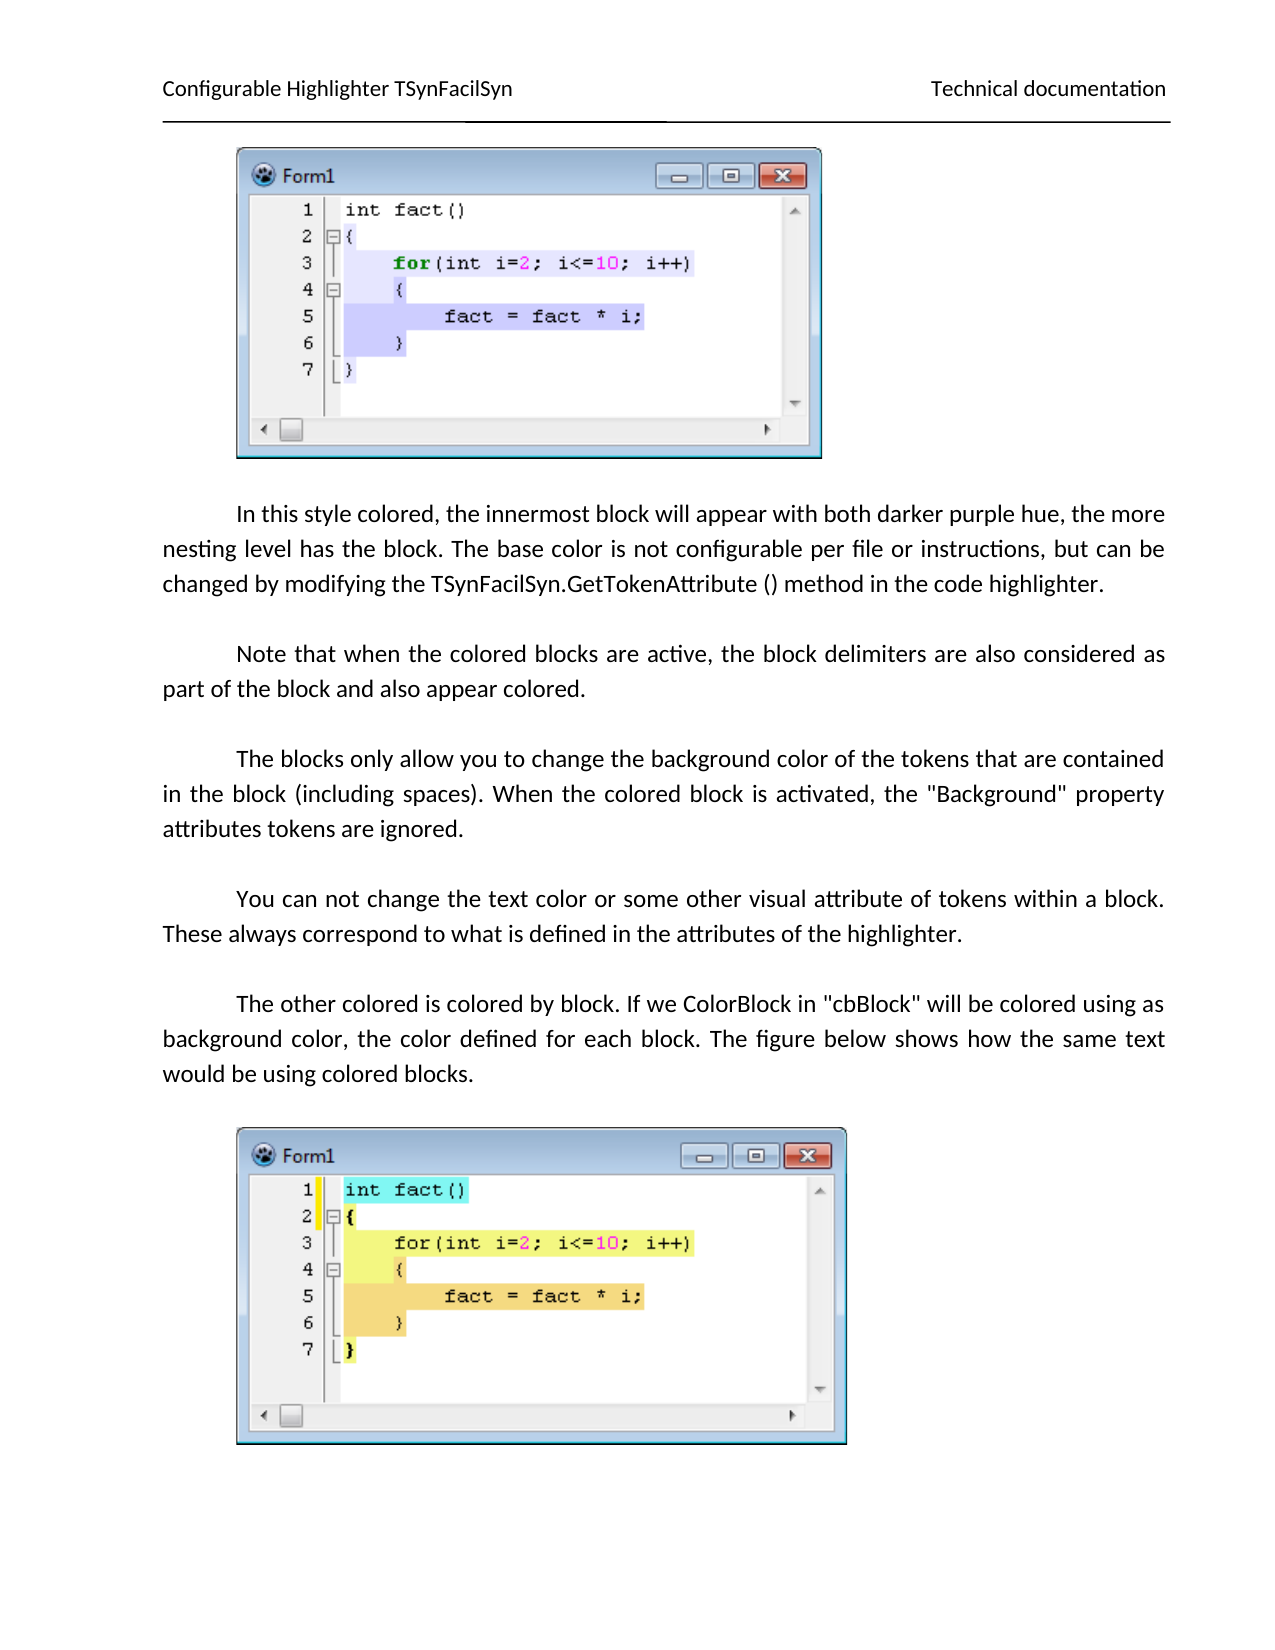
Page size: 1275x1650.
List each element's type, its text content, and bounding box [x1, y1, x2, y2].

picture [236, 147, 823, 459]
picture [236, 1127, 848, 1445]
text In this style colored, the innermost block will appear with both darker purple hue, the more nesting level has the block. The base color is not configurable per file or instructions, but can be changed by modifying the TSynFacilSyn.GetTokenAttribute () method in the code highlighter. [162, 498, 1167, 598]
text You can not change the text color or some other visual attribute of tokens within a block. These always correspond to what is defined in the attributes of the highlighter. [162, 883, 1167, 948]
text The blocks only allow you to change the background color of the tokens that are contained in the block (including spaces). When the colored block is activated, the "Background" property attributes tokens are ignored. [162, 743, 1167, 843]
text Note that when the colored blocks are active, the block delimiters are also considered as part of the block and also appear colored. [162, 638, 1167, 703]
text The other colored is colored by block. If we ColorBlock in "cbBlock" will be colored using as background color, the color defined for each block. The figure below shows how the same text would be using colored blocks. [162, 988, 1167, 1088]
